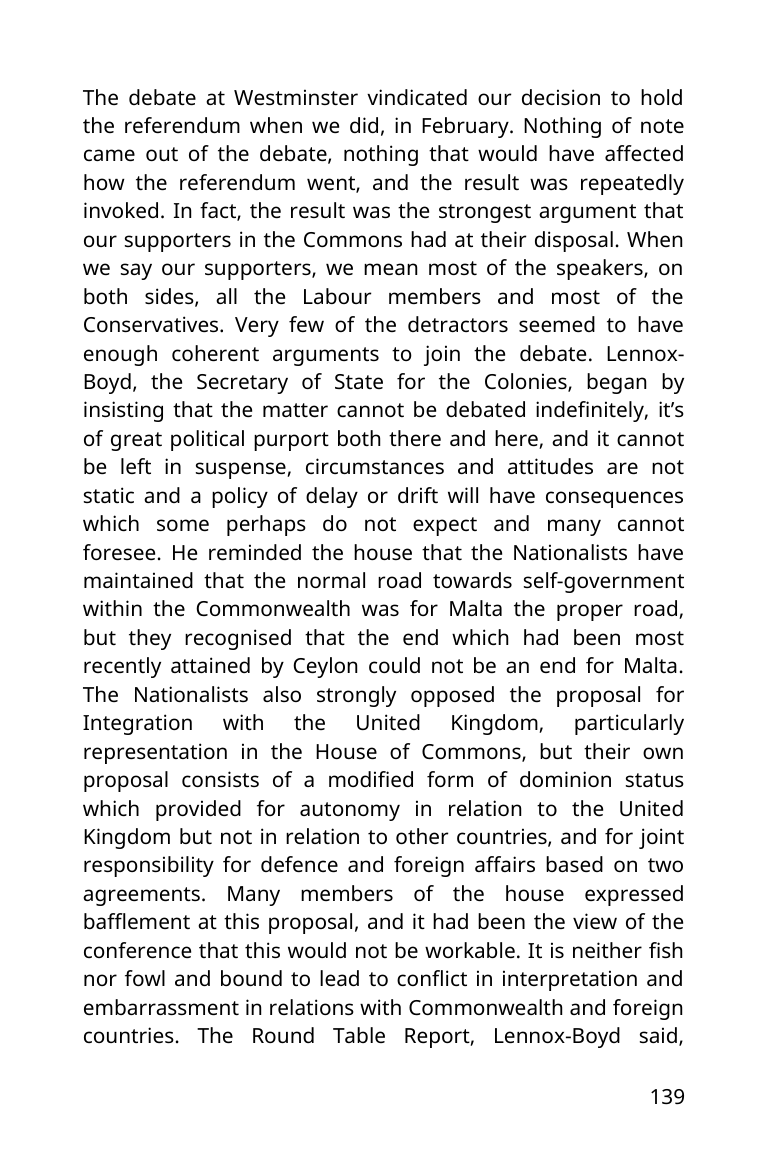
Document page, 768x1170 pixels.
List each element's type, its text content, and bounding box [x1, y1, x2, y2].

text The debate at Westminster vindicated our decision to hold the referendum when we did, in February. Nothing of note came out of the debate, nothing that would have affected how the referendum went, and the result was repeatedly invoked. In fact, the result was the strongest argument that our supporters in the Commons had at their disposal. When we say our supporters, we mean most of the speakers, on both sides, all the Labour members and most of the Conservatives. Very few of the detractors seemed to have enough coherent arguments to join the debate. Lennox-Boyd, the Secretary of State for the Colonies, began by insisting that the matter cannot be debated indefinitely, it’s of great political purport both there and here, and it cannot be left in suspense, circumstances and attitudes are not static and a policy of delay or drift will have consequences which some perhaps do not expect and many cannot foresee. He reminded the house that the Nationalists have maintained that the normal road towards self-government within the Commonwealth was for Malta the proper road, but they recognised that the end which had been most recently attained by Ceylon could not be an end for Malta. The Nationalists also strongly opposed the proposal for Integration with the United Kingdom, particularly representation in the House of Commons, but their own proposal consists of a modified form of dominion status which provided for autonomy in relation to the United Kingdom but not in relation to other countries, and for joint responsibility for defence and foreign affairs based on two agreements. Many members of the house expressed bafflement at this proposal, and it had been the view of the conference that this would not be workable. It is neither fish nor fowl and bound to lead to conflict in interpretation and embarrassment in relations with Commonwealth and foreign countries. The Round Table Report, Lennox-Boyd said, [83, 83, 685, 1049]
